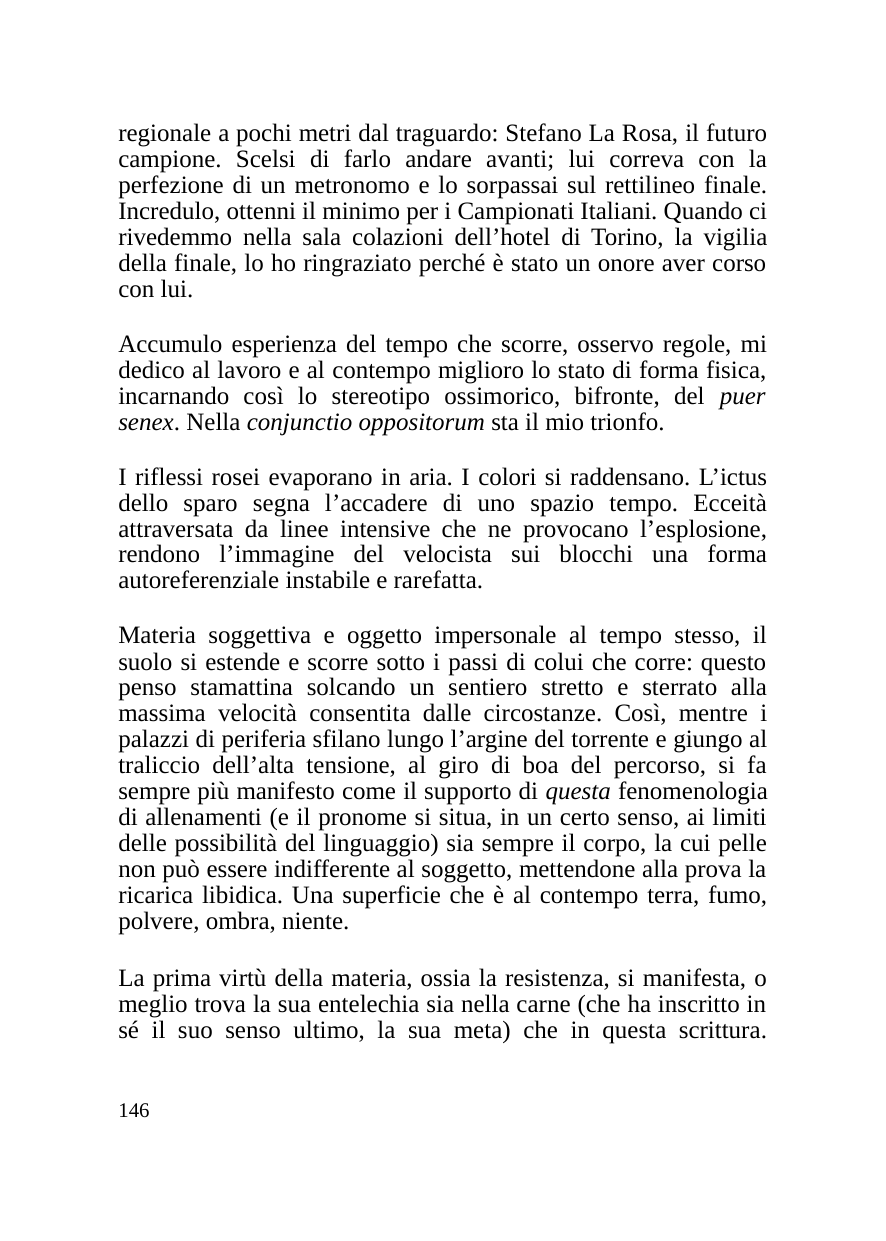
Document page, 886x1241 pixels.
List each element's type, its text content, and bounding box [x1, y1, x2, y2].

text Materia soggettiva e oggetto impersonale al tempo stesso, il suolo si estende e scorre sotto i passi di colui che corre: questo penso stamattina solcando un sentiero stretto e sterrato alla massima velocità consentita dalle circostanze. Così, mentre i palazzi di periferia sfilano lungo l’argine del torrente e giungo al traliccio dell’alta tensione, al giro di boa del percorso, si fa sempre più manifesto come il supporto di questa fenomenologia di allenamenti (e il pronome si situa, in un certo senso, ai limiti delle possibilità del linguaggio) sia sempre il corpo, la cui pelle non può essere indifferente al soggetto, mettendone alla prova la ricarica libidica. Una superficie che è al contempo terra, fumo, polvere, ombra, niente. [118, 621, 768, 935]
text La prima virtù della materia, ossia la resistenza, si manifesta, o meglio trova la sua entelechia sia nella carne (che ha inscritto in sé il suo senso ultimo, la sua meta) che in questa scrittura. [118, 963, 768, 1044]
text I riflessi rosei evaporano in aria. I colori si raddensano. L’ictus dello sparo segna l’accadere di uno spazio tempo. Ecceità attraversata da linee intensive che ne provocano l’esplosione, rendono l’immagine del velocista sui blocchi una forma autoreferenziale instabile e rarefatta. [118, 462, 768, 594]
text regionale a pochi metri dal traguardo: Stefano La Rosa, il futuro campione. Scelsi di farlo andare avanti; lui correva con la perfezione di un metronomo e lo sorpassai sul rettilineo finale. Incredulo, ottenni il minimo per i Campionati Italiani. Quando ci rivedemmo nella sala colazioni dell’hotel di Torino, la vigilia della finale, lo ho ringraziato perché è stato un onore aver corso con lui. [118, 118, 768, 302]
text Accumulo esperienza del tempo che scorre, osservo regole, mi dedico al lavoro e al contempo miglioro lo stato di forma fisica, incarnando così lo stereotipo ossimorico, bifronte, del puer senex. Nella conjunctio oppositorum sta il mio trionfo. [118, 329, 768, 435]
